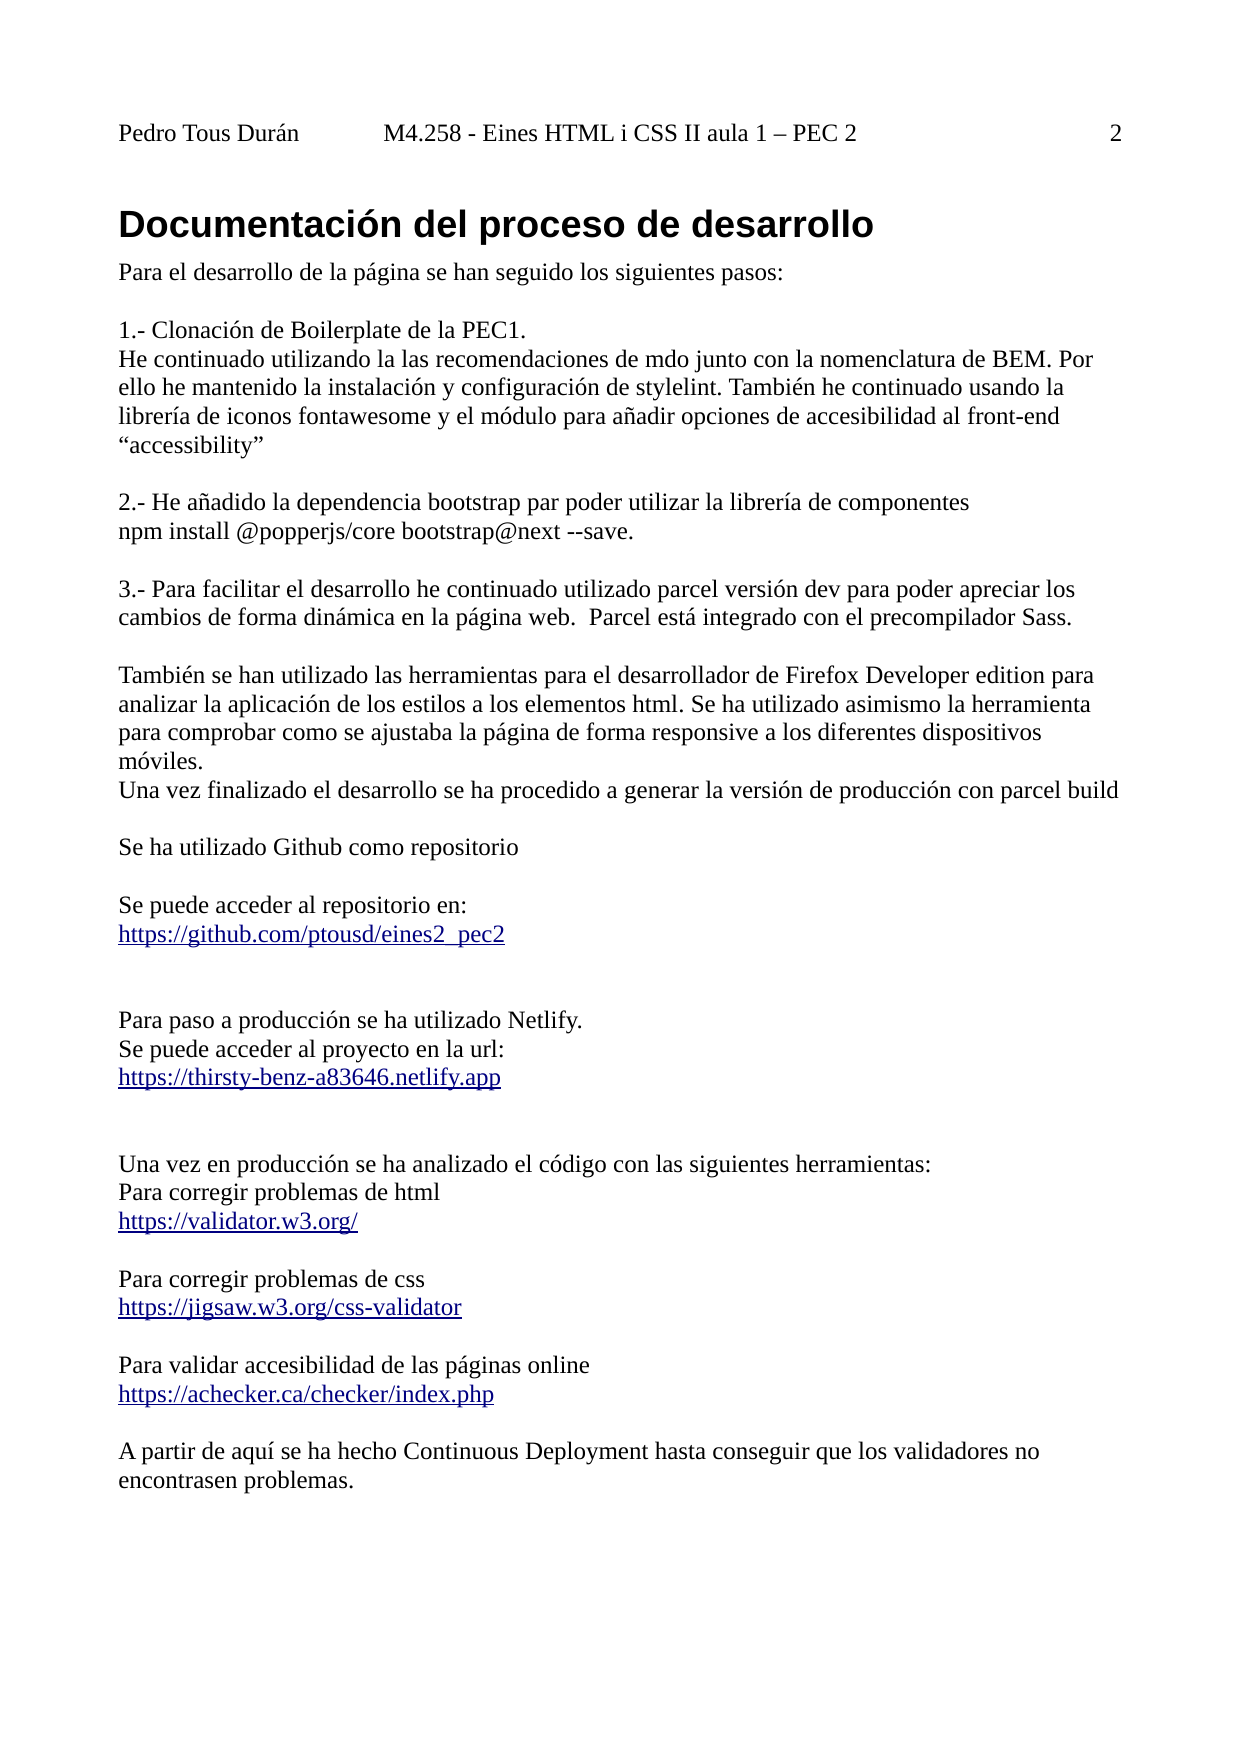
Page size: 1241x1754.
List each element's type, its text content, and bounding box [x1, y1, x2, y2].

subtitle Documentación del proceso de desarrollo [118, 201, 1122, 245]
text 1.- Clonación de Boilerplate de la PEC1. [118, 315, 1122, 344]
text https://validator.w3.org/ [118, 1206, 1122, 1235]
text Para corregir problemas de html [118, 1177, 1122, 1206]
text https://thirsty-benz-a83646.netlify.app [118, 1062, 1122, 1091]
text Se ha utilizado Github como repositorio [118, 832, 1122, 861]
text Se puede acceder al proyecto en la url: [118, 1034, 1122, 1062]
text Para validar accesibilidad de las páginas online [118, 1350, 1122, 1379]
text Una vez en producción se ha analizado el código con las siguientes herramientas: [118, 1149, 1122, 1177]
text Para el desarrollo de la página se han seguido los siguientes pasos: [118, 257, 1122, 286]
text https://jigsaw.w3.org/css-validator [118, 1292, 1122, 1321]
text Se puede acceder al repositorio en: [118, 890, 1122, 919]
text npm install @popperjs/core bootstrap@next --save. [118, 516, 1122, 545]
text 3.- Para facilitar el desarrollo he continuado utilizado parcel versión dev para poder apreciar los cambios de forma dinámica en la página web. Parcel está integrado con el precompilador Sass. [118, 574, 1122, 631]
text Para paso a producción se ha utilizado Netlify. [118, 1005, 1122, 1034]
text Una vez finalizado el desarrollo se ha procedido a generar la versión de producción con parcel build [118, 775, 1122, 804]
text https://achecker.ca/checker/index.php [118, 1379, 1122, 1407]
text También se han utilizado las herramientas para el desarrollador de Firefox Developer edition para analizar la aplicación de los estilos a los elementos html. Se ha utilizado asimismo la herramienta para comprobar como se ajustaba la página de forma responsive a los diferentes dispositivos móviles. [118, 660, 1122, 775]
text A partir de aquí se ha hecho Continuous Deployment hasta conseguir que los validadores no encontrasen problemas. [118, 1436, 1122, 1494]
text 2.- He añadido la dependencia bootstrap par poder utilizar la librería de componentes [118, 487, 1122, 516]
text Para corregir problemas de css [118, 1264, 1122, 1292]
text He continuado utilizando la las recomendaciones de mdo junto con la nomenclatura de BEM. Por ello he mantenido la instalación y configuración de stylelint. También he continuado usando la librería de iconos fontawesome y el módulo para añadir opciones de accesibilidad al front-end “accessibility” [118, 344, 1122, 459]
text https://github.com/ptousd/eines2_pec2 [118, 919, 1122, 947]
